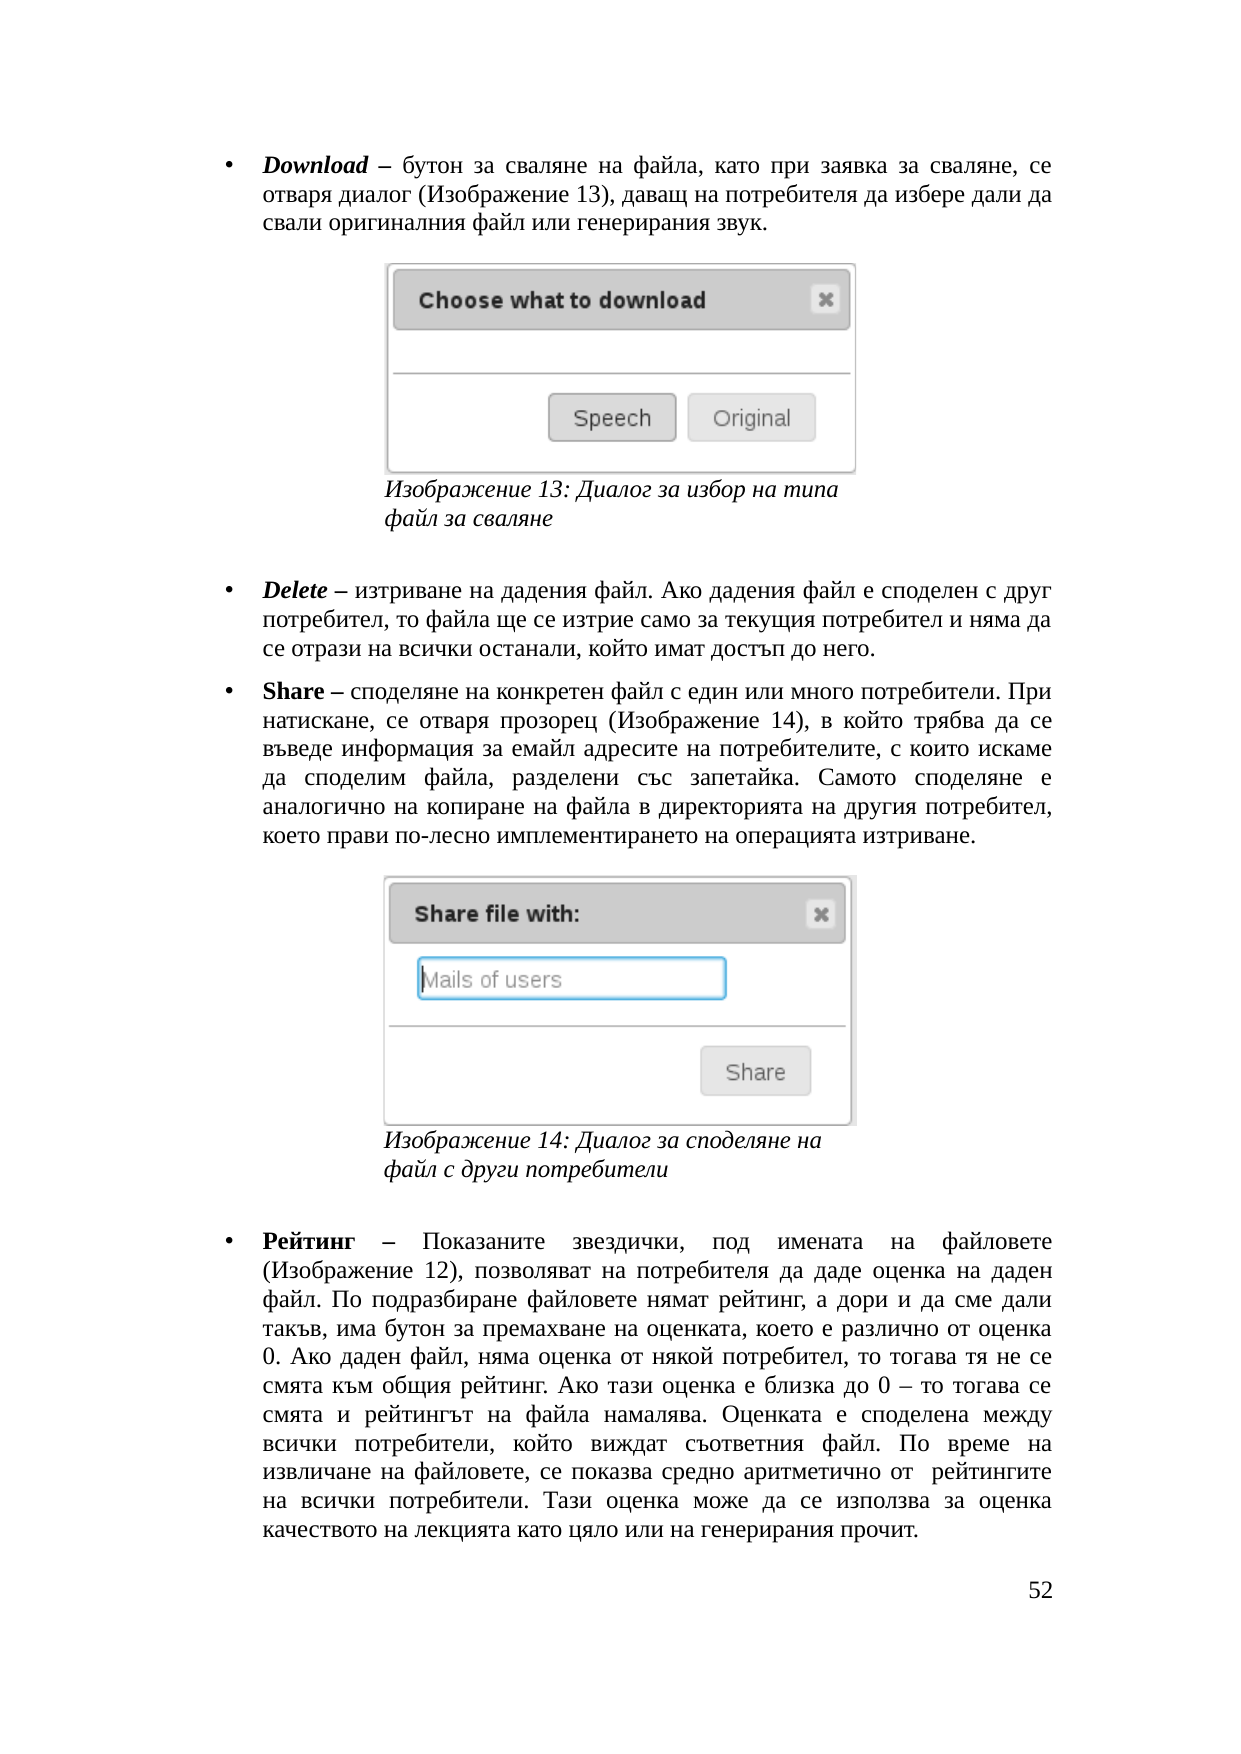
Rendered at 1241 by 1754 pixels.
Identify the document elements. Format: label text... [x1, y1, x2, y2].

list Delete – изтриване на дадения файл. Ако дадения файл е споделен с друг потребител, то файла ще се изтрие само за текущия потребител и няма да се отрази на всички останали, който имат достъп до него. [225, 575, 1053, 661]
list Share – споделяне на конкретен файл с един или много потребители. При натискане, се отваря прозорец (Изображение 14), в който трябва да се въведе информация за емайл адресите на потребителите, с които искаме да споделим файла, разделени със запетайка. Самото споделяне е аналогично на копиране на файла в директорията на другия потребител, което прави по-лесно имплементирането на операцията изтриване. [225, 676, 1053, 848]
picture [383, 875, 857, 1126]
text Изображение 13: Диалог за избор на типа файл за сваляне [384, 475, 856, 532]
list Изображение 14: Диалог за споделяне на файл с други потребители [383, 1126, 857, 1183]
list Download – бутон за сваляне на файла, като при заявка за сваляне, се отваря диалог (Изображение 13), даващ на потребителя да избере дали да свали оригиналния файл или генерирания звук. [225, 150, 1053, 236]
list Рейтинг – Показаните звездички, под имената на файловете (Изображение 12), позволяват на потребителя да даде оценка на даден файл. По подразбиране файловете нямат рейтинг, а дори и да сме дали такъв, има бутон за премахване на оценката, което е различно от оценка 0. Ако даден файл, няма оценка от някой потребител, то тогава тя не се смята към общия рейтинг. Ако тази оценка е близка до 0 – то тогава се смята и рейтингът на файла намалява. Оценката е споделена между всички потребители, който виждат съответния файл. По време на извличане на файловете, се показва средно аритметично от рейтингите на всички потребители. Тази оценка може да се използва за оценка качеството на лекцията като цяло или на генерирания прочит. [225, 1226, 1053, 1543]
picture [384, 263, 857, 475]
